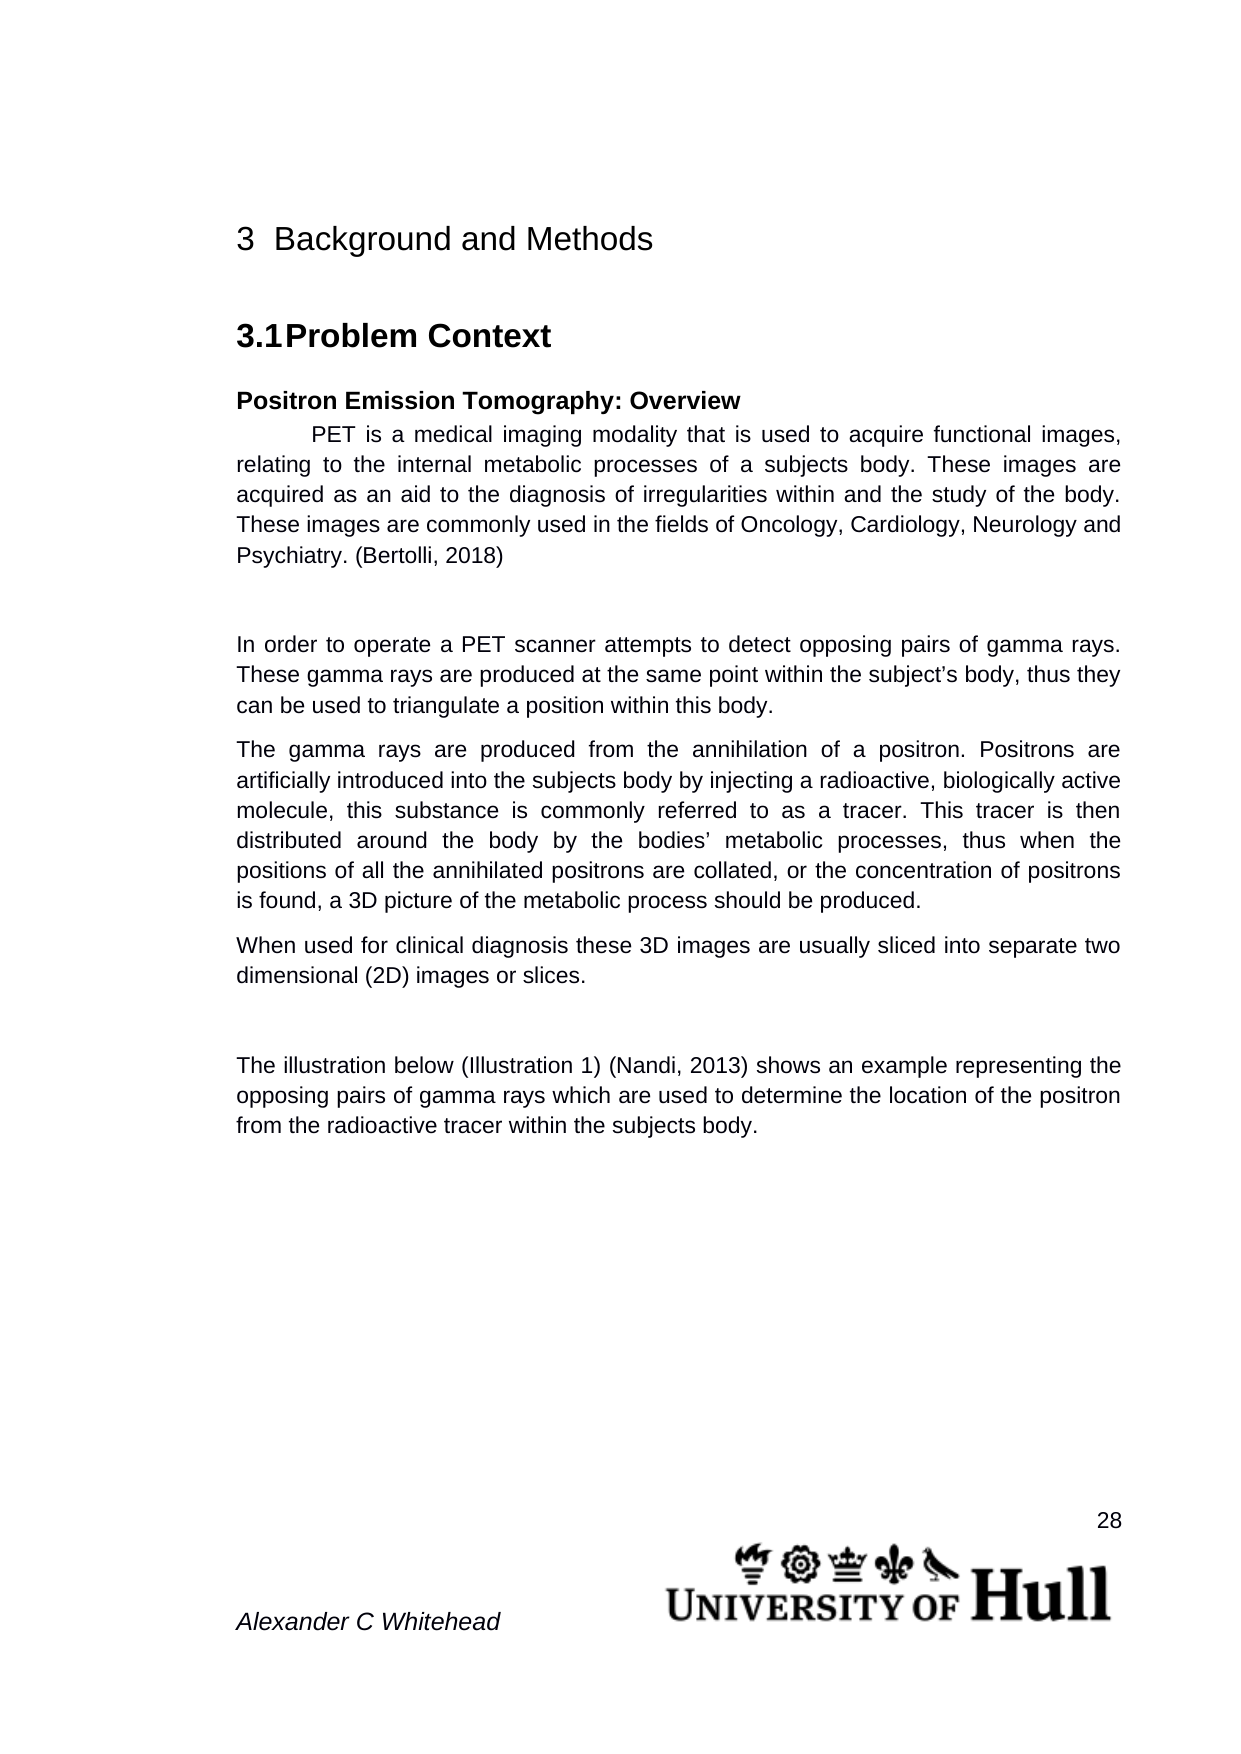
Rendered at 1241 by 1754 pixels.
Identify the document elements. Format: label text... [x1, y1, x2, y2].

text The gamma rays are produced from the annihilation of a positron. Positrons are artificially introduced into the subjects body by injecting a radioactive, biologically active molecule, this substance is commonly referred to as a tracer. This tracer is then distributed around the body by the bodies’ metabolic processes, thus when the positions of all the annihilated positrons are collated, or the concentration of positrons is found, a 3D picture of the metabolic process should be produced. [236, 736, 1122, 914]
text The illustration below (Illustration 1) (Nandi, 2013) shows an example representing the opposing pairs of gamma rays which are used to determine the location of the positron from the radioactive tracer within the subjects body. [236, 1052, 1122, 1139]
subtitle Positron Emission Tomography: Overview [236, 386, 1122, 414]
subtitle Problem Context [236, 316, 1122, 354]
text PET is a medical imaging modality that is used to acquire functional images, relating to the internal metabolic processes of a subjects body. These images are acquired as an aid to the diagnosis of irregularities within and the study of the body. These images are commonly used in the fields of Oncology, Cardiology, Neurology and Psychiatry. (Bertolli, 2018)⁠ [236, 421, 1122, 568]
text When used for clinical diagnosis these 3D images are usually sliced into separate two dimensional (2D) images or slices. [236, 932, 1122, 989]
picture [659, 1533, 1119, 1631]
text In order to operate a PET scanner attempts to detect opposing pairs of gamma rays. These gamma rays are produced at the same point within the subject’s body, thus they can be used to triangulate a position within this body. [236, 631, 1122, 718]
subtitle Background and Methods [236, 219, 1122, 258]
